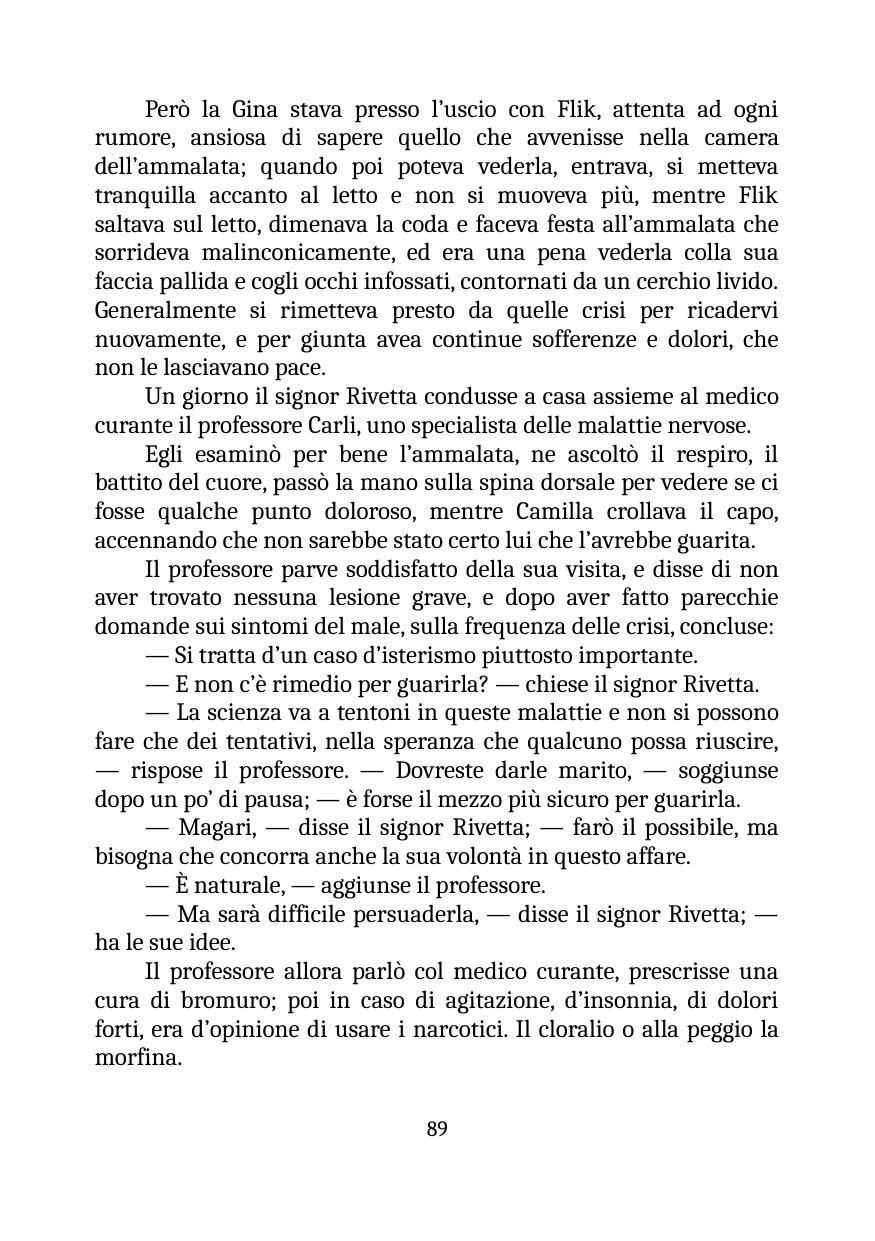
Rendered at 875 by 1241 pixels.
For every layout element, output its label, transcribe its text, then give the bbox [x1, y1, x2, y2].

text — E non c’è rimedio per guarirla? — chiese il signor Rivetta. [94, 669, 779, 698]
text Il professore allora parlò col medico curante, prescrisse una cura di bromuro; poi in caso di agitazione, d’insonnia, di dolori forti, era d’opinione di usare i narcotici. Il cloralio o alla peggio la morfina. [94, 957, 779, 1072]
text — Si tratta d’un caso d’isterismo piuttosto importante. [94, 641, 779, 669]
text — È naturale, — aggiunse il professore. [94, 871, 779, 899]
text Un giorno il signor Rivetta condusse a casa assieme al medico curante il professore Carli, uno specialista delle malattie nervose. [94, 382, 779, 439]
text — La scienza va a tentoni in queste malattie e non si possono fare che dei tentativi, nella speranza che qualcuno possa riuscire, — rispose il professore. — Dovreste darle marito, — soggiunse dopo un po’ di pausa; — è forse il mezzo più sicuro per guarirla. [94, 698, 779, 813]
text Il professore parve soddisfatto della sua visita, e disse di non aver trovato nessuna lesione grave, e dopo aver fatto parecchie domande sui sintomi del male, sulla frequenza delle crisi, concluse: [94, 554, 779, 641]
text Però la Gina stava presso l’uscio con Flik, attenta ad ogni rumore, ansiosa di sapere quello che avvenisse nella camera dell’ammalata; quando poi poteva vederla, entrava, si metteva tranquilla accanto al letto e non si muoveva più, mentre Flik saltava sul letto, dimenava la coda e faceva festa all’ammalata che sorrideva malinconicamente, ed era una pena vederla colla sua faccia pallida e cogli occhi infossati, contornati da un cerchio livido. Generalmente si rimetteva presto da quelle crisi per ricadervi nuovamente, e per giunta avea continue sofferenze e dolori, che non le lasciavano pace. [94, 94, 779, 382]
text — Magari, — disse il signor Rivetta; — farò il possibile, ma bisogna che concorra anche la sua volontà in questo affare. [94, 813, 779, 871]
text — Ma sarà difficile persuaderla, — disse il signor Rivetta; — ha le sue idee. [94, 899, 779, 957]
text Egli esaminò per bene l’ammalata, ne ascoltò il respiro, il battito del cuore, passò la mano sulla spina dorsale per vedere se ci fosse qualche punto doloroso, mentre Camilla crollava il capo, accennando che non sarebbe stato certo lui che l’avrebbe guarita. [94, 439, 779, 554]
